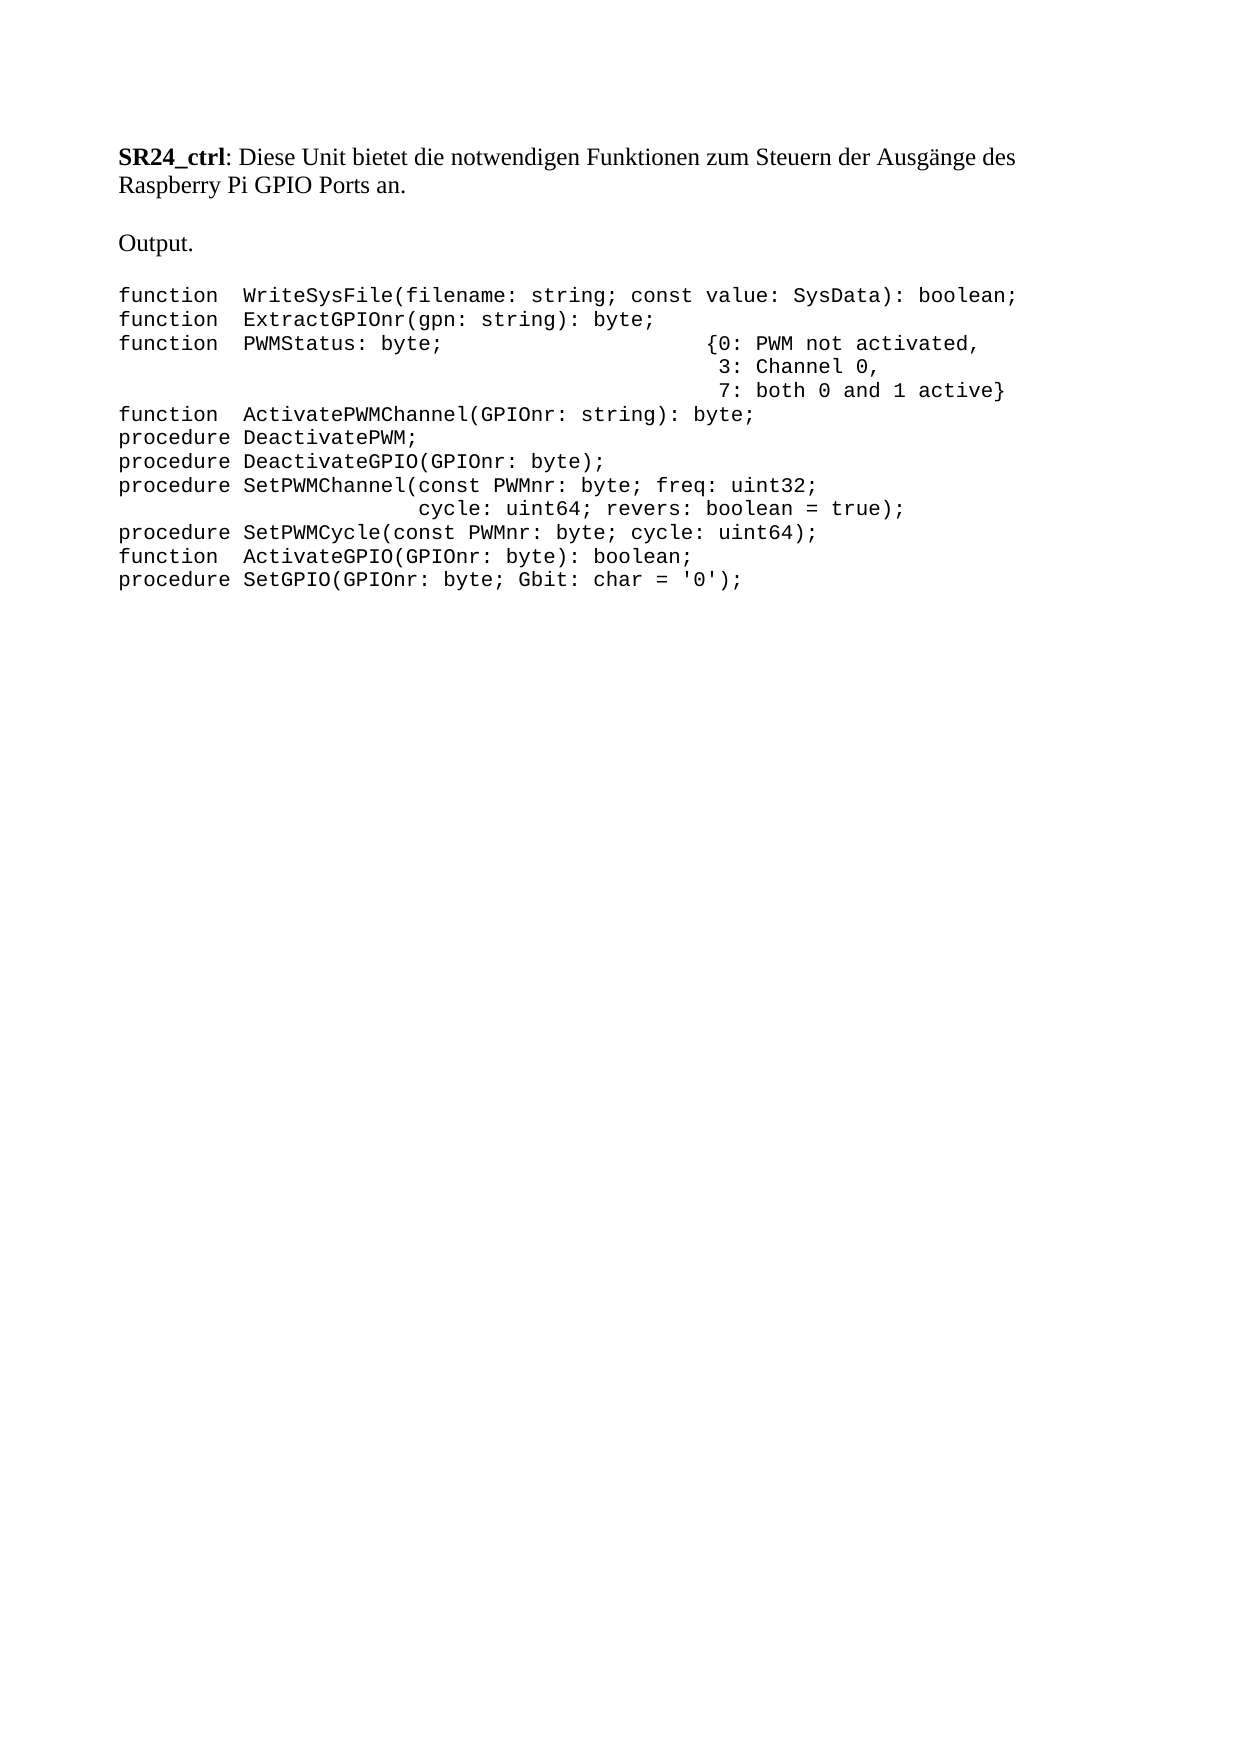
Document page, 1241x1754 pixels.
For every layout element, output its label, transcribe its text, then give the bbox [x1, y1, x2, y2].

text Output. [118, 228, 1122, 257]
text procedure DeactivateGPIO(GPIOnr: byte); [118, 451, 1122, 475]
text procedure SetGPIO(GPIOnr: byte; Gbit: char = '0'); [118, 569, 1122, 593]
text procedure SetPWMChannel(const PWMnr: byte; freq: uint32; [118, 475, 1122, 498]
text function ActivateGPIO(GPIOnr: byte): boolean; [118, 546, 1122, 569]
text procedure DeactivatePWM; [118, 427, 1122, 451]
text function ActivatePWMChannel(GPIOnr: string): byte; [118, 404, 1122, 427]
text procedure SetPWMCycle(const PWMnr: byte; cycle: uint64); [118, 522, 1122, 546]
text 3: Channel 0, [118, 356, 1122, 380]
text cycle: uint64; revers: boolean = true); [118, 498, 1122, 522]
text function WriteSysFile(filename: string; const value: SysData): boolean; [118, 286, 1122, 309]
text SR24_ctrl: Diese Unit bietet die notwendigen Funktionen zum Steuern der Ausgänge des Raspberry Pi GPIO Ports an. [118, 142, 1122, 199]
text function ExtractGPIOnr(gpn: string): byte; [118, 309, 1122, 333]
text function PWMStatus: byte; {0: PWM not activated, [118, 333, 1122, 356]
text 7: both 0 and 1 active} [118, 380, 1122, 404]
